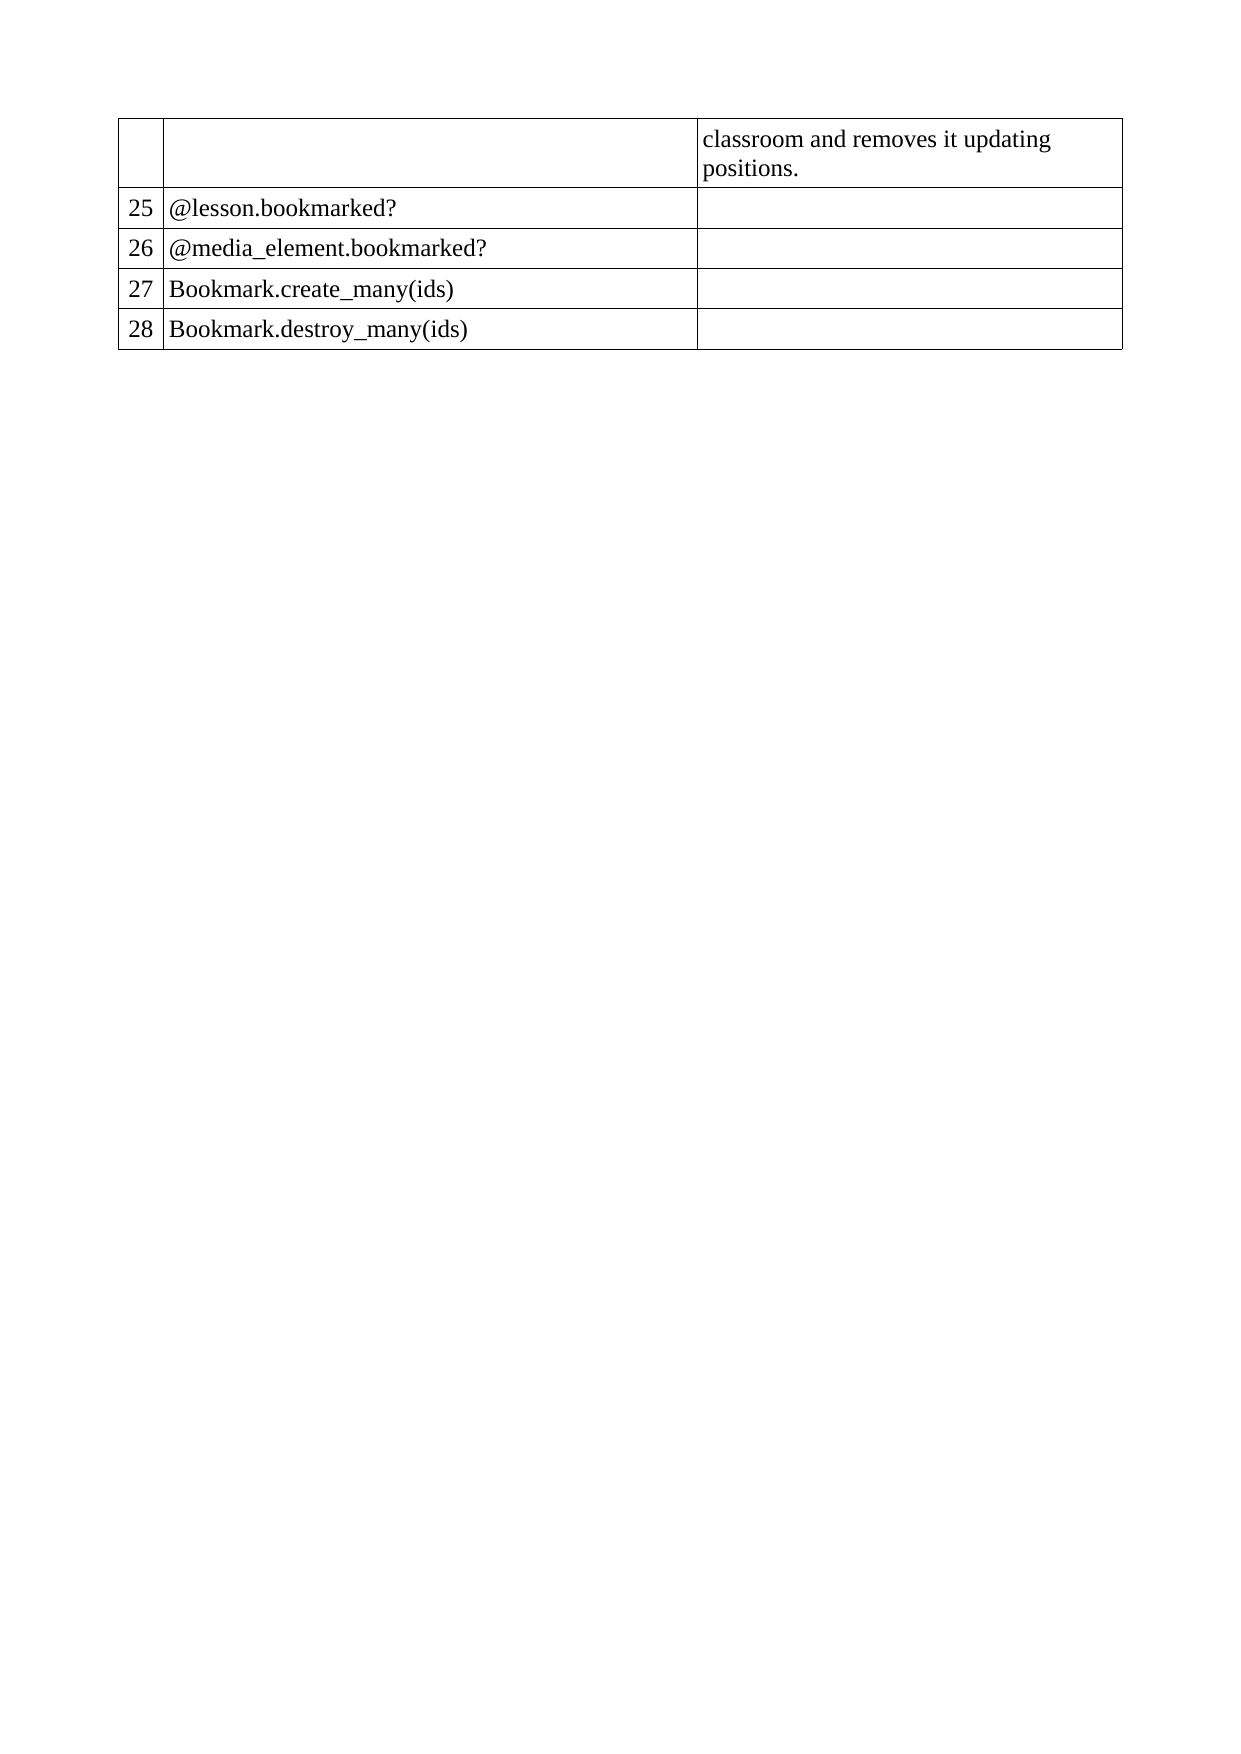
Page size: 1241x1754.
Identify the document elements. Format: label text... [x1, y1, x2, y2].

table_cell @lesson.bookmarked? [164, 188, 697, 227]
table_cell [698, 188, 1122, 227]
table_cell [164, 119, 697, 187]
table_cell classroom and removes it updating positions. [698, 119, 1122, 187]
table_cell [698, 309, 1122, 348]
table_cell Bookmark.destroy_many(ids) [164, 309, 697, 348]
table_cell Bookmark.create_many(ids) [164, 269, 697, 308]
table_cell @media_element.bookmarked? [164, 229, 697, 268]
table_cell 26 [119, 229, 163, 268]
table_cell [119, 119, 163, 187]
table_cell [698, 229, 1122, 268]
table_cell [698, 269, 1122, 308]
table_cell 25 [119, 188, 163, 227]
table_cell 28 [119, 309, 163, 348]
table_cell 27 [119, 269, 163, 308]
